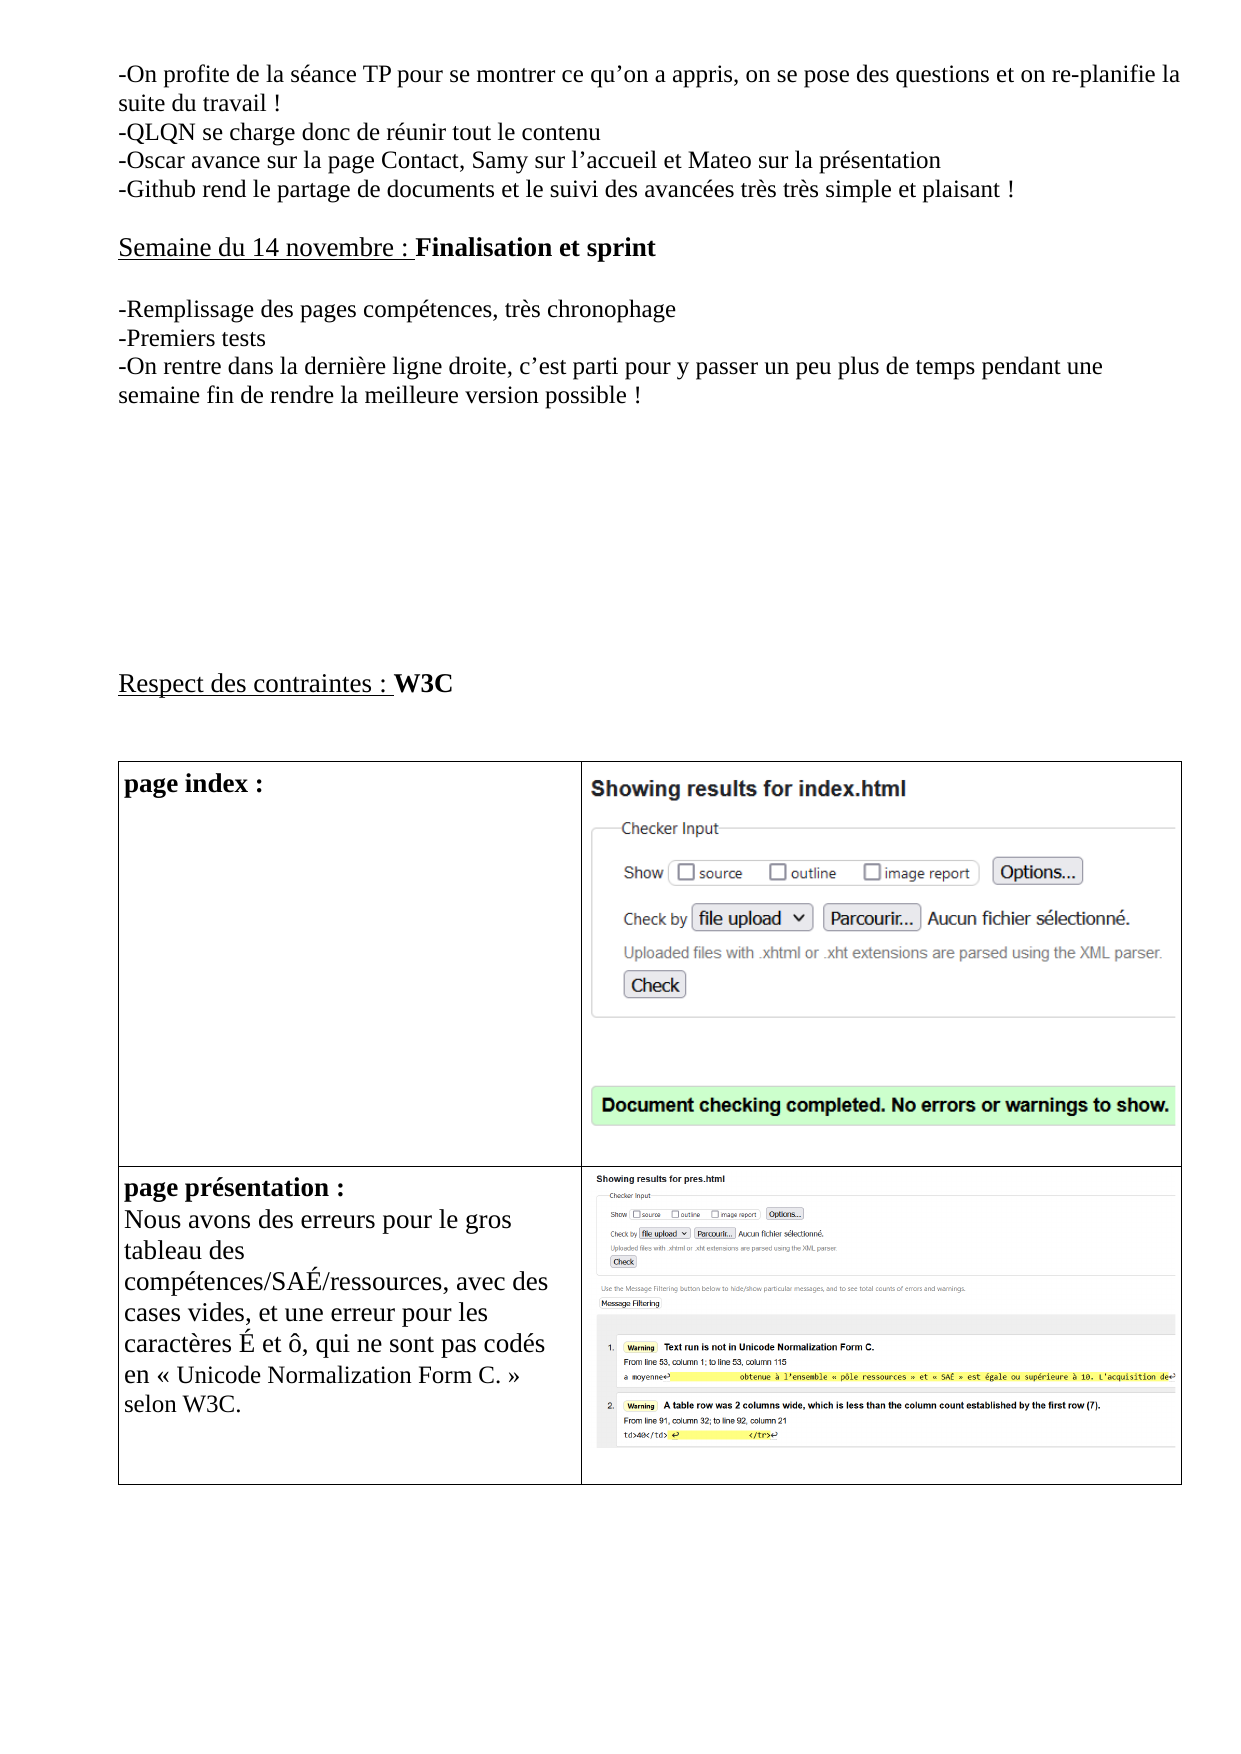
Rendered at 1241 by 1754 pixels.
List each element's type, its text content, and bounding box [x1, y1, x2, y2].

table_header page index : [119, 762, 581, 1166]
table_cell [582, 1167, 1181, 1484]
text -On profite de la séance TP pour se montrer ce qu’on a appris, on se pose des questions et on re-planifie la suite du travail ! [118, 59, 1181, 117]
text -Github rend le partage de documents et le suivi des avancées très très simple et plaisant ! [118, 174, 1181, 203]
table_cell page présentation : Nous avons des erreurs pour le gros tableau des compétences/SAÉ/ressources, avec des cases vides, et une erreur pour les caractères É et ô, qui ne sont pas codés en « Unicode Normalization Form C. » selon W3C. [119, 1167, 581, 1484]
text -Premiers tests -On rentre dans la dernière ligne droite, c’est parti pour y passer un peu plus de temps pendant une semaine fin de rendre la meilleure version possible ! [118, 323, 1181, 409]
text -Oscar avance sur la page Contact, Samy sur l’accueil et Mateo sur la présentation [118, 145, 1181, 174]
text -QLQN se charge donc de réunir tout le contenu [118, 117, 1181, 145]
text -Remplissage des pages compétences, très chronophage [118, 294, 1181, 323]
text Respect des contraintes : W3C [118, 668, 1181, 699]
picture [587, 766, 1176, 1129]
table_header [582, 762, 1181, 1166]
text Semaine du 14 novembre : Finalisation et sprint [118, 232, 1181, 263]
picture [587, 1171, 1176, 1448]
